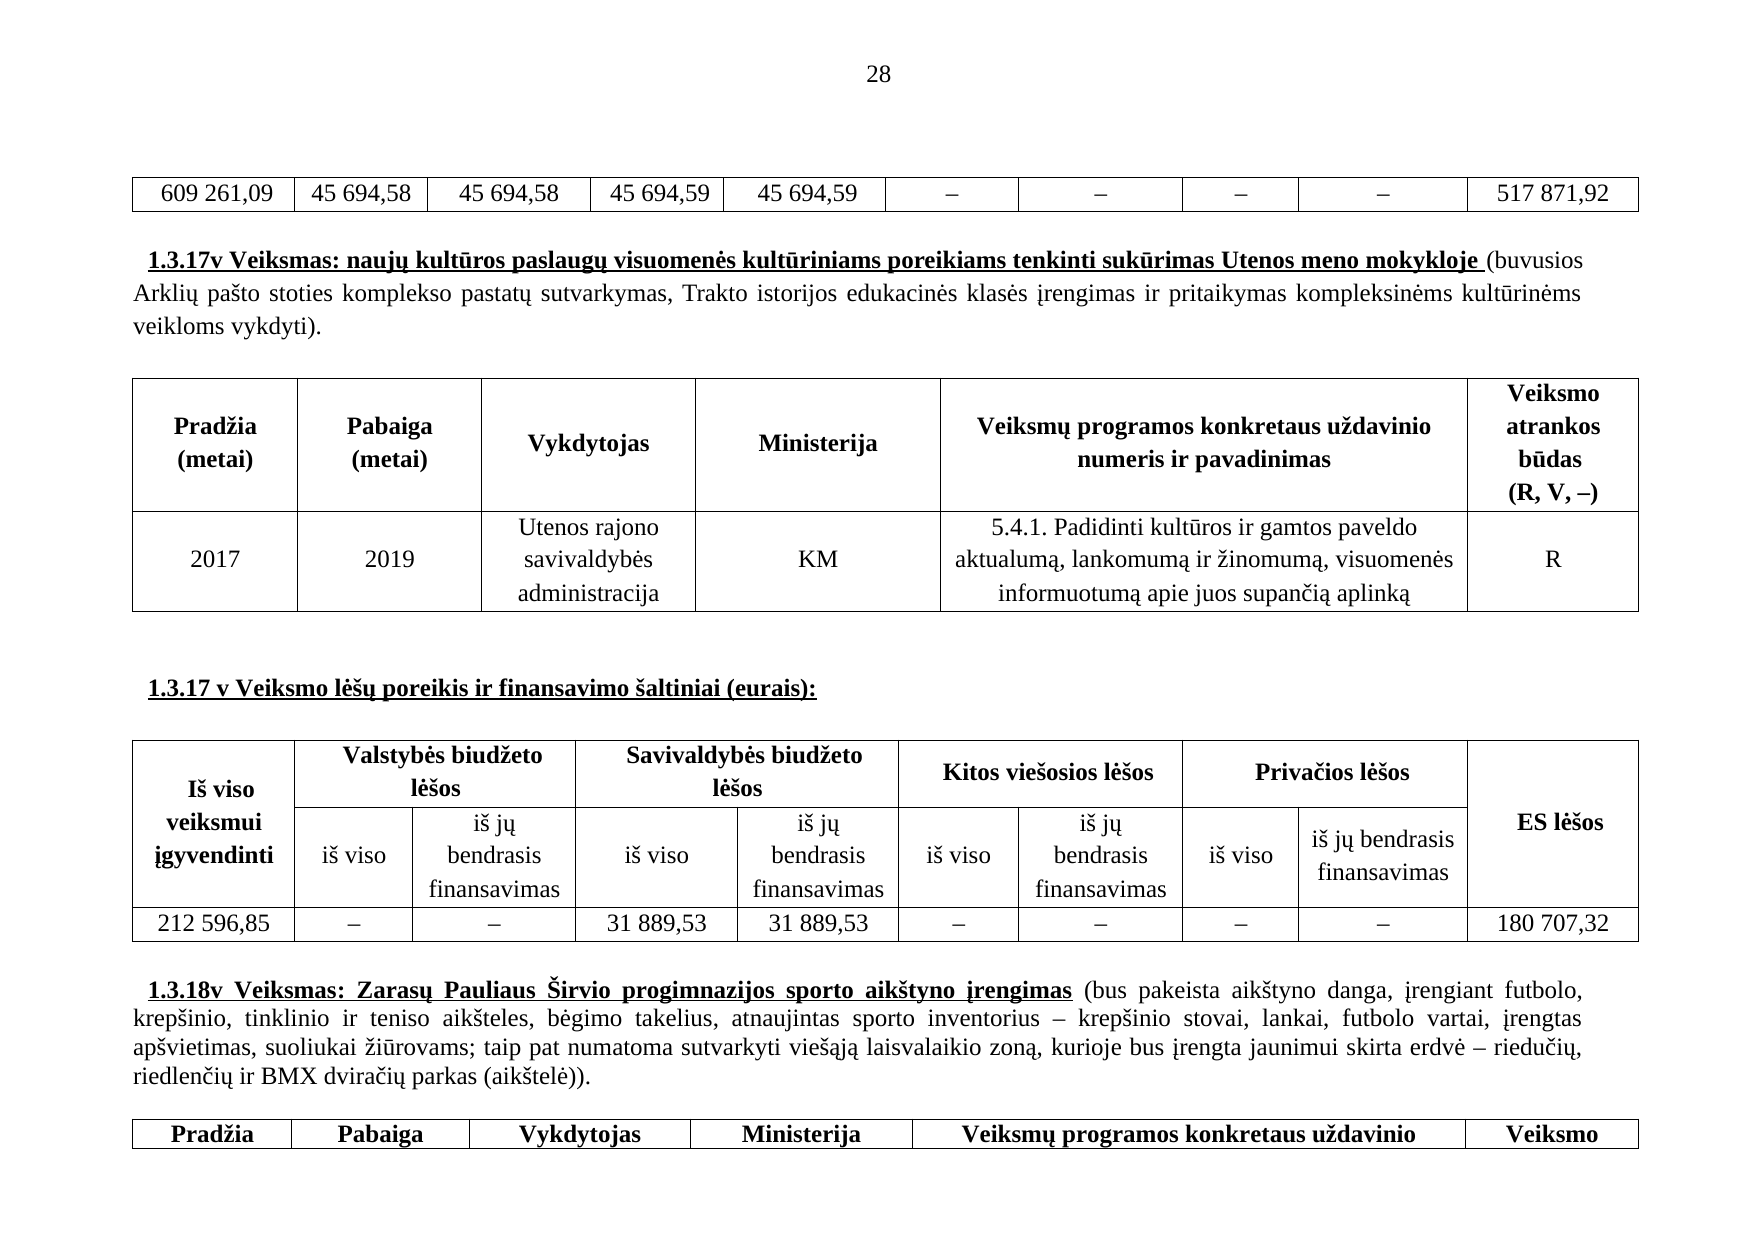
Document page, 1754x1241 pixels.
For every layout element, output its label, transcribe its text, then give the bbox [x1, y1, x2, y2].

table_cell 517 871,92 [1468, 178, 1638, 211]
table_cell iš jų bendrasis finansavimas [413, 808, 575, 907]
table_cell 5.4.1. Padidinti kultūros ir gamtos paveldo aktualumą, lankomumą ir žinomumą, visuomenės informuotumą apie juos supančią aplinką [941, 512, 1467, 611]
table_header Valstybės biudžeto lėšos [295, 741, 575, 807]
table_header Pabaiga (metai) [298, 379, 481, 511]
table_header Pradžia [133, 1120, 291, 1148]
table_header Pabaiga [292, 1120, 469, 1148]
table_cell 45 694,59 [591, 178, 723, 211]
table_cell Utenos rajono savivaldybės administracija [482, 512, 695, 611]
table_header Privačios lėšos [1183, 741, 1467, 807]
table_cell iš jų bendrasis finansavimas [1019, 808, 1182, 907]
table_cell 31 889,53 [738, 908, 898, 941]
table_cell – [295, 908, 412, 941]
table_header Ministerija [696, 379, 940, 511]
table_header Ministerija [691, 1120, 912, 1148]
table_header Kitos viešosios lėšos [899, 741, 1182, 807]
table_cell – [1019, 178, 1182, 211]
table_header Vykdytojas [470, 1120, 690, 1148]
table_cell 609 261,09 [133, 178, 294, 211]
table_cell iš viso [295, 808, 412, 907]
table_header ES lėšos [1468, 741, 1638, 907]
table_cell KM [696, 512, 940, 611]
table_cell 45 694,58 [428, 178, 590, 211]
table_cell iš jų bendrasis finansavimas [738, 808, 898, 907]
text 1.3.17v Veiksmas: naujų kultūros paslaugų visuomenės kultūriniams poreikiams tenkinti sukūrimas Utenos meno mokykloje (buvusios Arklių pašto stoties komplekso pastatų sutvarkymas, Trakto istorijos edukacinės klasės įrengimas ir pritaikymas kompleksinėms kultūrinėms veikloms vykdyti). [133, 245, 1583, 340]
table_cell iš viso [576, 808, 737, 907]
table_header Veiksmų programos konkretaus uždavinio [913, 1120, 1465, 1148]
table_cell – [413, 908, 575, 941]
table_cell R [1468, 512, 1638, 611]
table_cell 31 889,53 [576, 908, 737, 941]
table_header Vykdytojas [482, 379, 695, 511]
table_header Pradžia (metai) [133, 379, 297, 511]
table_cell – [1183, 908, 1298, 941]
table_cell iš viso [1183, 808, 1298, 907]
table_header Savivaldybės biudžeto lėšos [576, 741, 898, 807]
table_cell 45 694,59 [724, 178, 885, 211]
table_cell 212 596,85 [133, 908, 294, 941]
table_cell 180 707,32 [1468, 908, 1638, 941]
table_cell 45 694,58 [295, 178, 427, 211]
table_header Iš viso veiksmui įgyvendinti [133, 741, 294, 907]
table_cell 2017 [133, 512, 297, 611]
table_header Veiksmo atrankos būdas (R, V, –) [1468, 379, 1638, 511]
table_cell – [1299, 908, 1467, 941]
table_header Veiksmų programos konkretaus uždavinio numeris ir pavadinimas [941, 379, 1467, 511]
table_cell iš viso [899, 808, 1018, 907]
text 1.3.17 v Veiksmo lėšų poreikis ir finansavimo šaltiniai (eurais): [118, 673, 1639, 702]
table_cell – [886, 178, 1018, 211]
table_cell iš jų bendrasis finansavimas [1299, 808, 1467, 907]
text 1.3.18v Veiksmas: Zarasų Pauliaus Širvio progimnazijos sporto aikštyno įrengimas (bus pakeista aikštyno danga, įrengiant futbolo, krepšinio, tinklinio ir teniso aikšteles, bėgimo takelius, atnaujintas sporto inventorius – krepšinio stovai, lankai, futbolo vartai, įrengtas apšvietimas, suoliukai žiūrovams; taip pat numatoma sutvarkyti viešąją laisvalaikio zoną, kurioje bus įrengta jaunimui skirta erdvė – riedučių, riedlenčių ir BMX dviračių parkas (aikštelė)). [133, 975, 1583, 1090]
table_cell – [1183, 178, 1298, 211]
table_header Veiksmo [1466, 1120, 1638, 1148]
table_cell – [1299, 178, 1467, 211]
table_cell 2019 [298, 512, 481, 611]
table_cell – [899, 908, 1018, 941]
table_cell – [1019, 908, 1182, 941]
